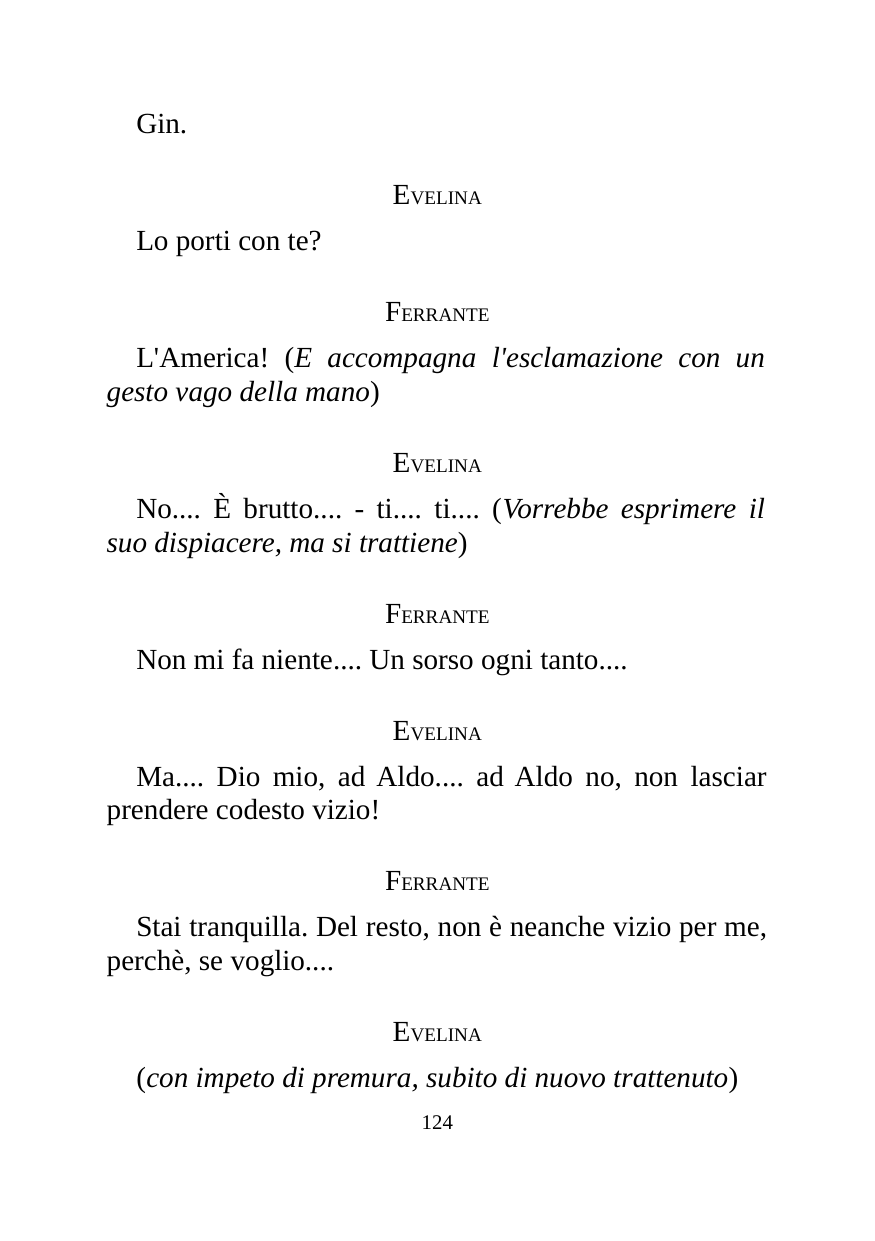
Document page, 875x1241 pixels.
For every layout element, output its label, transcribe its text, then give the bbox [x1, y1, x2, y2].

text No.... È brutto.... - ti.... ti.... (Vorrebbe esprimere il suo dispiacere, ma si trattiene) [106, 491, 768, 558]
text Ferrante [106, 863, 768, 897]
text Evelina [106, 177, 768, 211]
text Ma.... Dio mio, ad Aldo.... ad Aldo no, non lasciar prendere codesto vizio! [106, 759, 768, 826]
text Ferrante [106, 294, 768, 328]
text Ferrante [106, 596, 768, 629]
text Evelina [106, 713, 768, 746]
text Lo porti con te? [106, 223, 768, 257]
text Gin. [106, 106, 768, 140]
text Stai tranquilla. Del resto, non è neanche vizio per me, perchè, se voglio.... [106, 909, 768, 977]
text (con impeto di premura, subito di nuovo trattenuto) [106, 1060, 768, 1094]
text Evelina [106, 445, 768, 479]
text Non mi fa niente.... Un sorso ogni tanto.... [106, 642, 768, 675]
text Evelina [106, 1014, 768, 1048]
text L'America! (E accompagna l'esclamazione con un gesto vago della mano) [106, 341, 768, 408]
